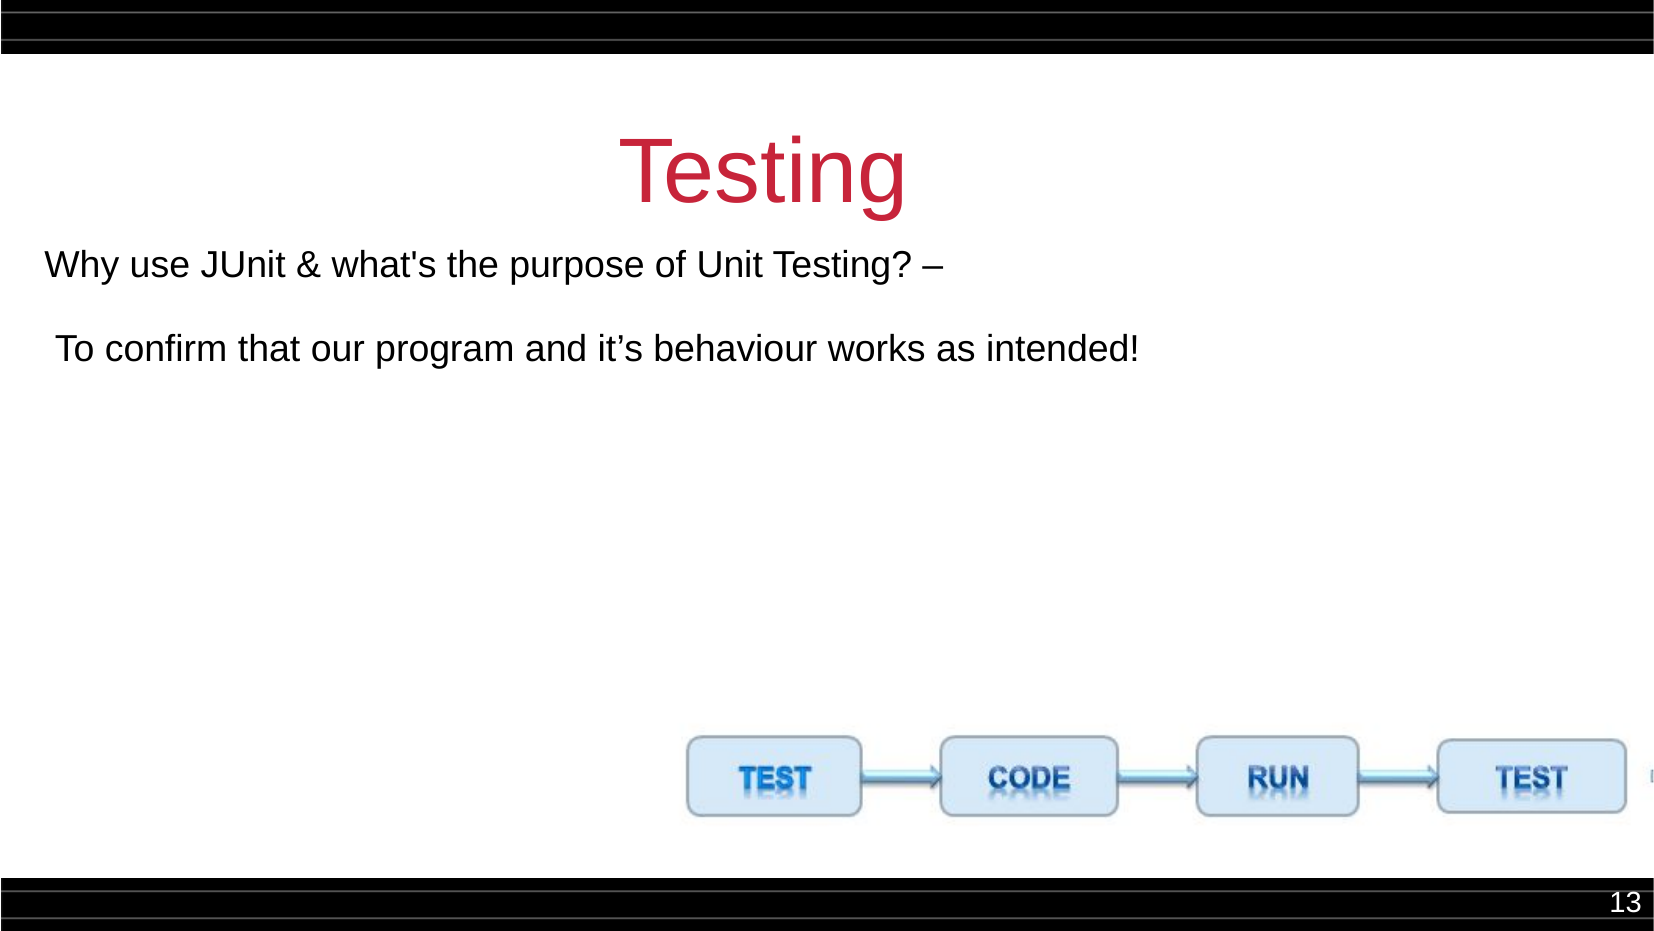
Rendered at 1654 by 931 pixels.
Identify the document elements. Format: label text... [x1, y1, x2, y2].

picture [630, 649, 1654, 877]
text_box Why use JUnit & what's the purpose of Unit Testing? – To confirm that our program and it’s behaviour works as intended! [29, 236, 1595, 378]
title Testing [82, 92, 1571, 236]
picture [1, 878, 1654, 931]
picture [1, 0, 1654, 54]
